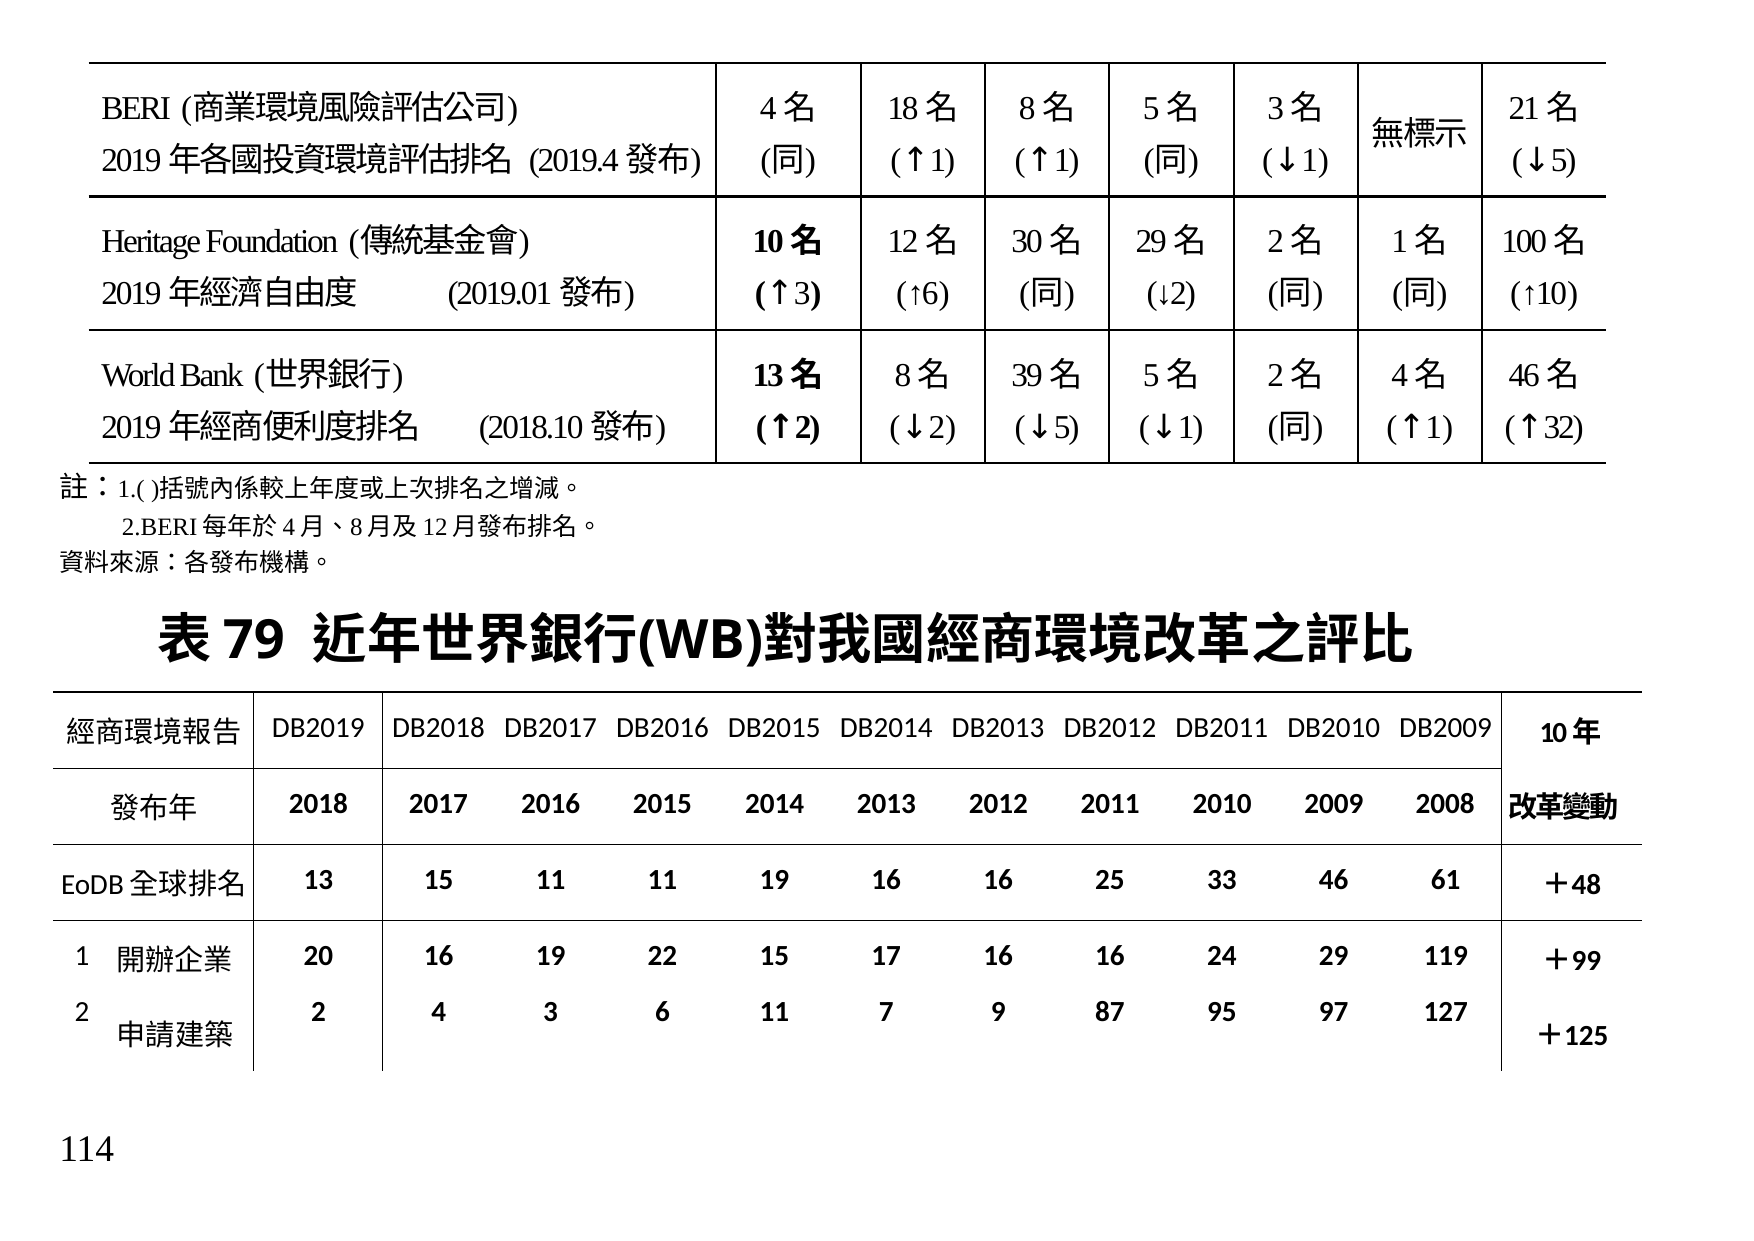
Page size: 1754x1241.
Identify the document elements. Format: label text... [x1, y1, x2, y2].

table_cell 2 [53, 996, 110, 1071]
subtitle 表79 近年世界銀行(WB)對我國經商環境改革之評比 [59, 579, 1636, 691]
table_cell 11 [606, 845, 718, 919]
table_cell BERI (商業環境風險評估公司) 2019年各國投資環境評估排名 (2019.4發布) [89, 64, 715, 195]
table_cell 16 [830, 845, 942, 919]
table_cell 2013 [830, 769, 942, 843]
table_cell 13名 (↑2) [717, 331, 860, 462]
table_cell Heritage Foundation (傳統基金會) 2019年經濟自由度 (2019.01發布) [89, 198, 715, 329]
table_cell 46名 (↑32) [1483, 331, 1606, 462]
table_cell 87 [1054, 996, 1166, 1071]
table_header DB2016 [606, 693, 718, 767]
table_cell 30名 (同) [986, 198, 1108, 329]
table_cell 11 [494, 845, 606, 919]
table_header DB2010 [1278, 693, 1389, 767]
table_cell 開辦企業 [110, 921, 253, 996]
table_cell 61 [1390, 845, 1501, 919]
table_cell 3名 (↓1) [1235, 64, 1357, 195]
table_cell 18名 (↑1) [862, 64, 984, 195]
table_header 10年 改革變動 [1502, 693, 1642, 843]
text 2.BERI每年於4月、8月及12月發布排名。 [59, 506, 1618, 543]
table_cell 2011 [1054, 769, 1166, 843]
table_cell 申請建築 [110, 996, 253, 1071]
table_cell 2009 [1278, 769, 1389, 843]
table_cell 2018 [254, 769, 382, 843]
table_header DB2013 [942, 693, 1054, 767]
table_header DB2012 [1054, 693, 1166, 767]
table_cell 8名 (↑1) [986, 64, 1108, 195]
table_cell ＋125 [1502, 996, 1642, 1071]
table_cell ＋48 [1502, 845, 1642, 919]
table_header DB2019 [254, 693, 382, 767]
text 資料來源：各發布機構。 [59, 543, 1618, 579]
table_cell EoDB全球排名 [53, 845, 253, 919]
table_cell 16 [942, 845, 1054, 919]
table_header DB2009 [1390, 693, 1501, 767]
table_cell 2010 [1166, 769, 1278, 843]
table_cell 4名 (同) [717, 64, 860, 195]
table_cell 2015 [606, 769, 718, 843]
table_cell 19 [718, 845, 830, 919]
table_cell 25 [1054, 845, 1166, 919]
table_cell 5名 (↓1) [1110, 331, 1233, 462]
table_cell World Bank (世界銀行) 2019年經商便利度排名 (2018.10發布) [89, 331, 715, 462]
table_cell 16 [942, 921, 1054, 996]
table_cell 33 [1166, 845, 1278, 919]
table_cell 2017 [383, 769, 494, 843]
table_cell 29 [1278, 921, 1389, 996]
table_cell 2 [254, 996, 382, 1071]
table_cell 16 [1054, 921, 1166, 996]
table_cell 17 [830, 921, 942, 996]
table_cell 13 [254, 845, 382, 919]
table_cell 2名 (同) [1235, 331, 1357, 462]
table_cell 19 [494, 921, 606, 996]
table_cell 6 [606, 996, 718, 1071]
table_cell 12名 (↑6) [862, 198, 984, 329]
table_cell 24 [1166, 921, 1278, 996]
table_cell 7 [830, 996, 942, 1071]
table_cell 21名 (↓5) [1483, 64, 1606, 195]
table_cell 5名 (同) [1110, 64, 1233, 195]
table_cell 29名 (↓2) [1110, 198, 1233, 329]
text 註：1.( )括號內係較上年度或上次排名之增減。 [59, 464, 1618, 506]
table_header DB2011 [1166, 693, 1278, 767]
table_cell 2012 [942, 769, 1054, 843]
table_cell 4名 (↑1) [1359, 331, 1481, 462]
table_cell 15 [383, 845, 494, 919]
table_cell 15 [718, 921, 830, 996]
table_cell 16 [383, 921, 494, 996]
table_cell 100名 (↑10) [1483, 198, 1606, 329]
table_cell 1名 (同) [1359, 198, 1481, 329]
table_cell 95 [1166, 996, 1278, 1071]
table_cell 1 [53, 921, 110, 996]
table_cell 9 [942, 996, 1054, 1071]
table_header 經商環境報告 [53, 693, 253, 767]
table_cell 46 [1278, 845, 1389, 919]
table_cell 20 [254, 921, 382, 996]
table_cell 119 [1390, 921, 1501, 996]
table_header DB2014 [830, 693, 942, 767]
table_cell 2008 [1390, 769, 1501, 843]
table_header DB2018 [383, 693, 494, 767]
table_cell 10名 (↑3) [717, 198, 860, 329]
table_cell 22 [606, 921, 718, 996]
table_cell 11 [718, 996, 830, 1071]
table_cell 發布年 [53, 769, 253, 843]
table_cell 2名 (同) [1235, 198, 1357, 329]
table_cell 97 [1278, 996, 1389, 1071]
table_cell 2016 [494, 769, 606, 843]
table_cell 4 [383, 996, 494, 1071]
table_cell 3 [494, 996, 606, 1071]
table_cell ＋99 [1502, 921, 1642, 996]
table_header DB2015 [718, 693, 830, 767]
table_header DB2017 [494, 693, 606, 767]
table_cell 2014 [718, 769, 830, 843]
table_cell 39名 (↓5) [986, 331, 1108, 462]
table_cell 無標示 [1359, 64, 1481, 195]
table_cell 127 [1390, 996, 1501, 1071]
table_cell 8名 (↓2) [862, 331, 984, 462]
